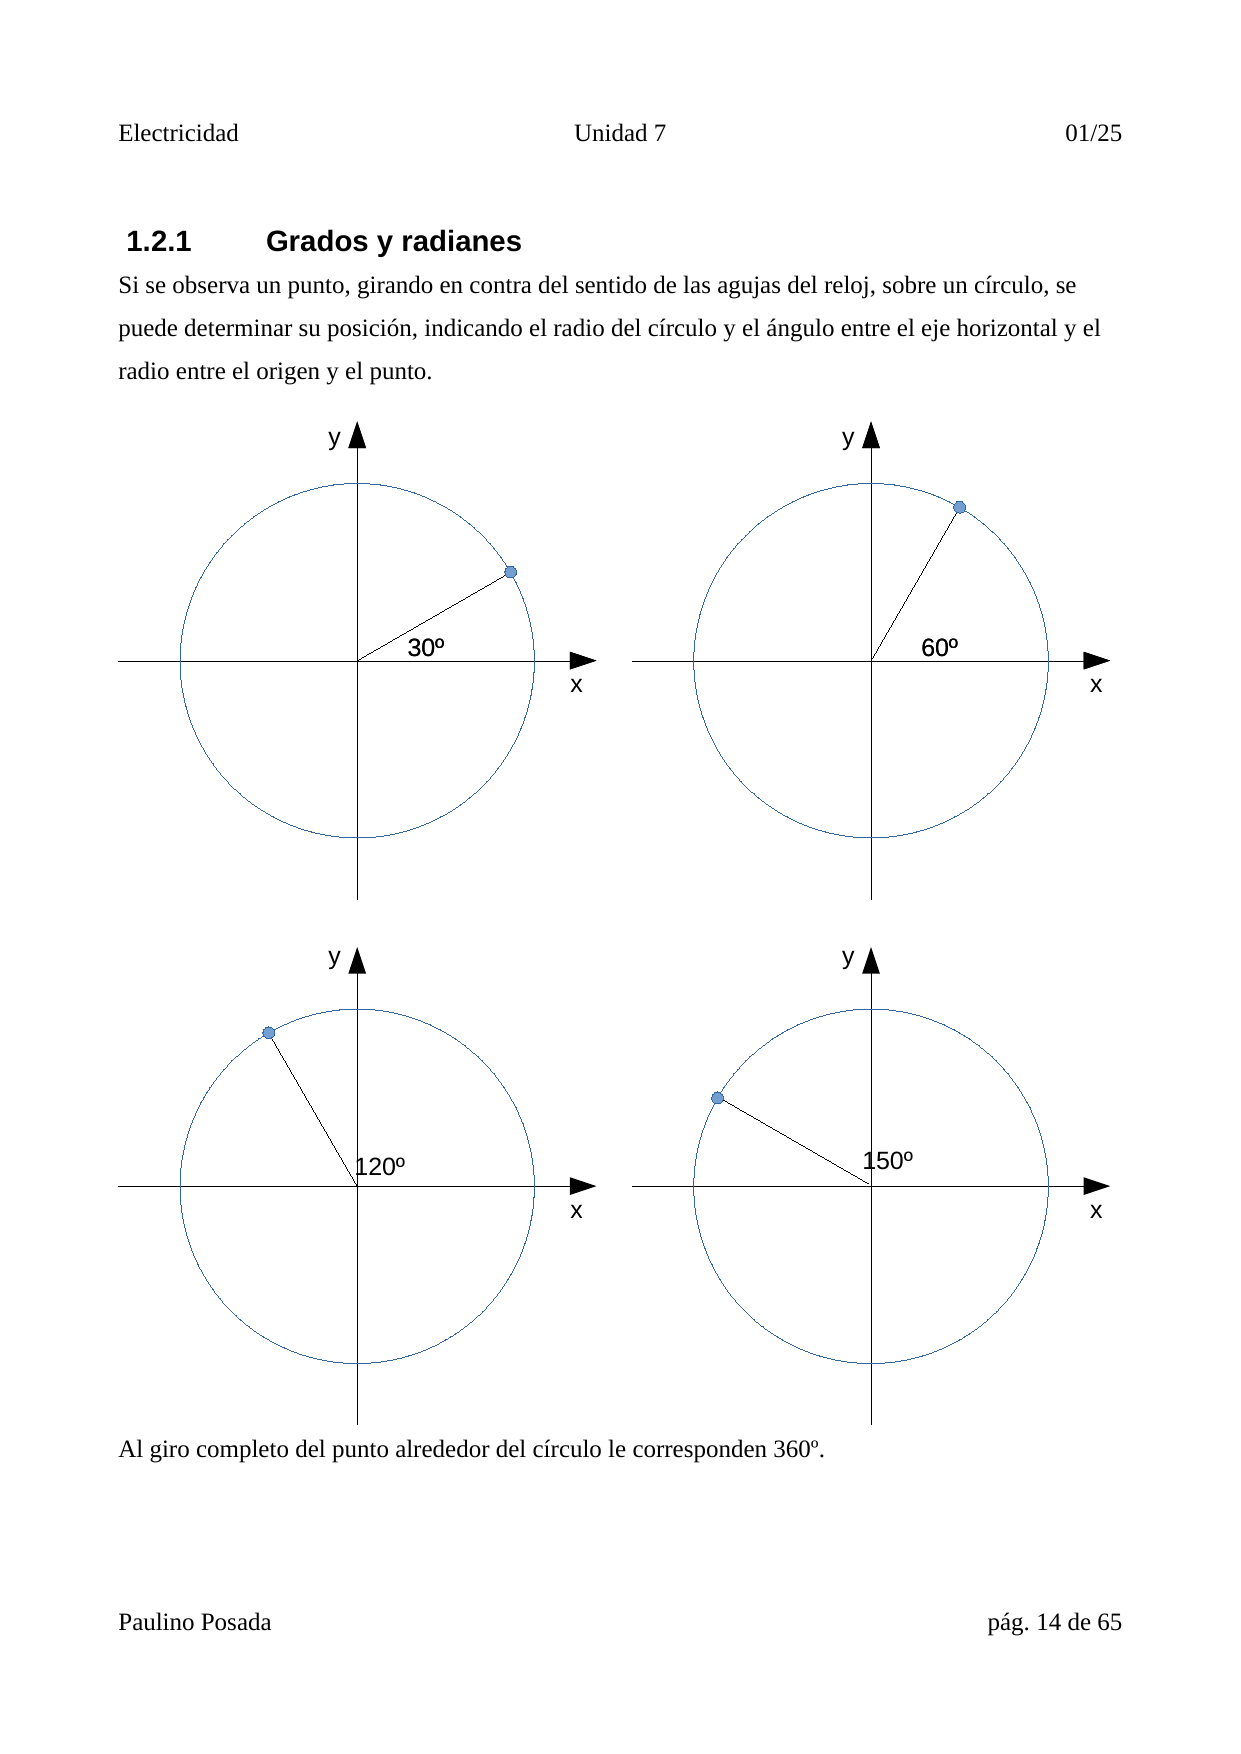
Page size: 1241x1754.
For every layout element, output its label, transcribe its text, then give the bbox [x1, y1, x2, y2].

text Al giro completo del punto alrededor del círculo le corresponden 360º. [118, 1434, 1122, 1463]
text Si se observa un punto, girando en contra del sentido de las agujas del reloj, sobre un círculo, se puede determinar su posición, indicando el radio del círculo y el ángulo entre el eje horizontal y el radio entre el origen y el punto. [118, 270, 1122, 385]
subtitle Grados y radianes [118, 224, 1122, 258]
